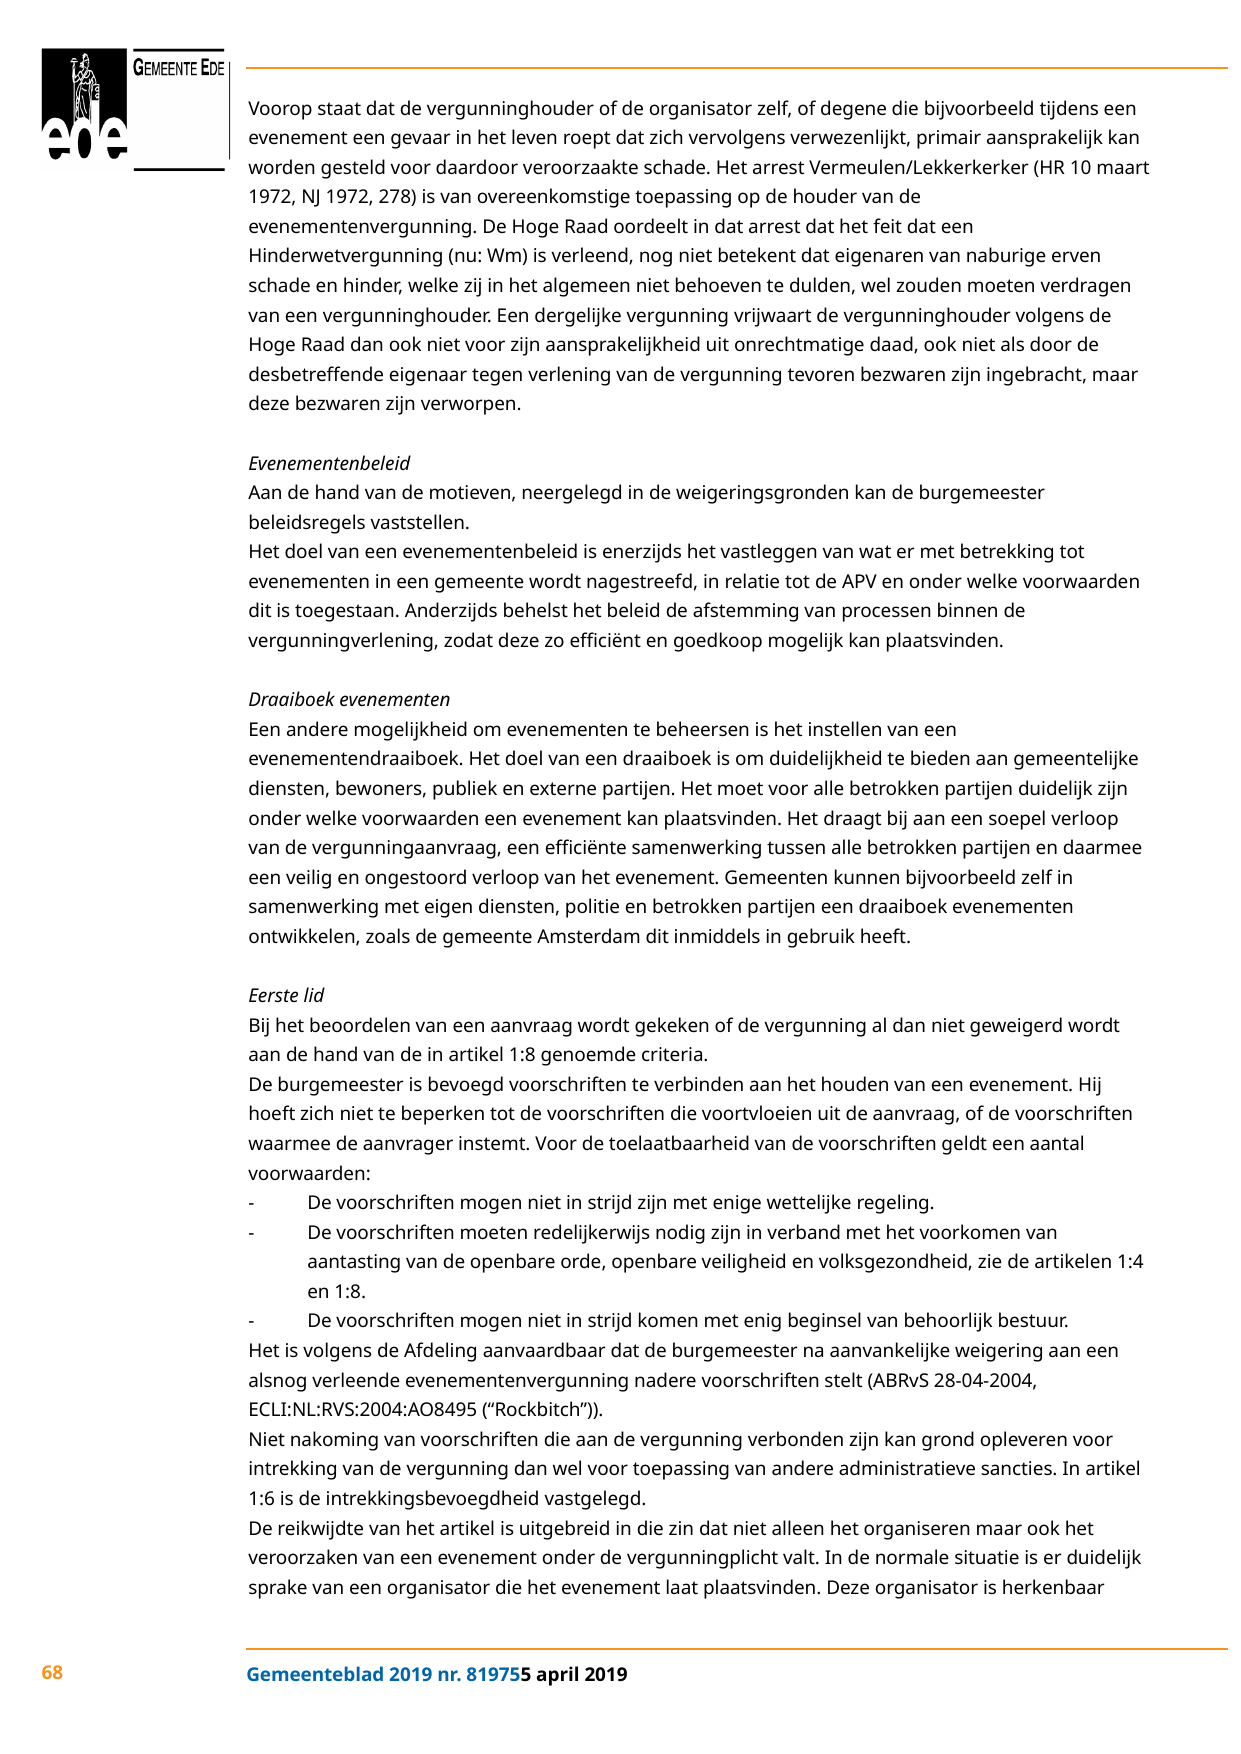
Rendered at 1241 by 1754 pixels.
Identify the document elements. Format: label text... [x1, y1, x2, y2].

list De voorschriften mogen niet in strijd komen met enig beginsel van behoorlijk bestuur. [248, 1308, 1152, 1333]
list De voorschriften mogen niet in strijd zijn met enige wettelijke regeling. [248, 1189, 1152, 1215]
text Voorop staat dat de vergunninghouder of de organisator zelf, of degene die bijvoorbeeld tijdens een evenement een gevaar in het leven roept dat zich vervolgens verwezenlijkt, primair aansprakelijk kan worden gesteld voor daardoor veroorzaakte schade. Het arrest Vermeulen/Lekkerkerker (HR 10 maart 1972, NJ 1972, 278) is van overeenkomstige toepassing op de houder van de evenementenvergunning. De Hoge Raad oordeelt in dat arrest dat het feit dat een Hinderwetvergunning (nu: Wm) is verleend, nog niet betekent dat eigenaren van naburige erven schade en hinder, welke zij in het algemeen niet behoeven te dulden, wel zouden moeten verdragen van een vergunninghouder. Een dergelijke vergunning vrijwaart de vergunninghouder volgens de Hoge Raad dan ook niet voor zijn aansprakelijkheid uit onrechtmatige daad, ook niet als door de desbetreffende eigenaar tegen verlening van de vergunning tevoren bezwaren zijn ingebracht, maar deze bezwaren zijn verworpen. [248, 95, 1152, 416]
text Het doel van een evenementenbeleid is enerzijds het vastleggen van wat er met betrekking tot evenementen in een gemeente wordt nagestreefd, in relatie tot de APV en onder welke voorwaarden dit is toegestaan. Anderzijds behelst het beleid de afstemming van processen binnen de vergunningverlening, zodat deze zo efficiënt en goedkoop mogelijk kan plaatsvinden. [248, 538, 1152, 653]
text Het is volgens de Afdeling aanvaardbaar dat de burgemeester na aanvankelijke weigering aan een alsnog verleende evenementenvergunning nadere voorschriften stelt (ABRvS 28-04-2004, ECLI:NL:RVS:2004:AO8495 (“Rockbitch”)). [248, 1337, 1152, 1422]
text Draaiboek evenementen [248, 686, 1152, 712]
text Aan de hand van de motieven, neergelegd in de weigeringsgronden kan de burgemeester beleidsregels vaststellen. [248, 479, 1152, 535]
list De voorschriften moeten redelijkerwijs nodig zijn in verband met het voorkomen van aantasting van de openbare orde, openbare veiligheid en volksgezondheid, zie de artikelen 1:4 en 1:8. [248, 1219, 1152, 1304]
text Niet nakoming van voorschriften die aan de vergunning verbonden zijn kan grond opleveren voor intrekking van de vergunning dan wel voor toepassing van andere administratieve sancties. In artikel 1:6 is de intrekkingsbevoegdheid vastgelegd. [248, 1426, 1152, 1511]
text Evenementenbeleid [248, 450, 1152, 476]
text De burgemeester is bevoegd voorschriften te verbinden aan het houden van een evenement. Hij hoeft zich niet te beperken tot de voorschriften die voortvloeien uit de aanvraag, of de voorschriften waarmee de aanvrager instemt. Voor de toelaatbaarheid van de voorschriften geldt een aantal voorwaarden: [248, 1071, 1152, 1186]
text Eerste lid [248, 982, 1152, 1008]
text Een andere mogelijkheid om evenementen te beheersen is het instellen van een evenementendraaiboek. Het doel van een draaiboek is om duidelijkheid te bieden aan gemeentelijke diensten, bewoners, publiek en externe partijen. Het moet voor alle betrokken partijen duidelijk zijn onder welke voorwaarden een evenement kan plaatsvinden. Het draagt bij aan een soepel verloop van de vergunningaanvraag, een efficiënte samenwerking tussen alle betrokken partijen en daarmee een veilig en ongestoord verloop van het evenement. Gemeenten kunnen bijvoorbeeld zelf in samenwerking met eigen diensten, politie en betrokken partijen een draaiboek evenementen ontwikkelen, zoals de gemeente Amsterdam dit inmiddels in gebruik heeft. [248, 716, 1152, 949]
text De reikwijdte van het artikel is uitgebreid in die zin dat niet alleen het organiseren maar ook het veroorzaken van een evenement onder de vergunningplicht valt. In de normale situatie is er duidelijk sprake van een organisator die het evenement laat plaatsvinden. Deze organisator is herkenbaar [248, 1515, 1152, 1600]
picture [41, 47, 231, 172]
text Bij het beoordelen van een aanvraag wordt gekeken of de vergunning al dan niet geweigerd wordt aan de hand van de in artikel 1:8 genoemde criteria. [248, 1012, 1152, 1067]
